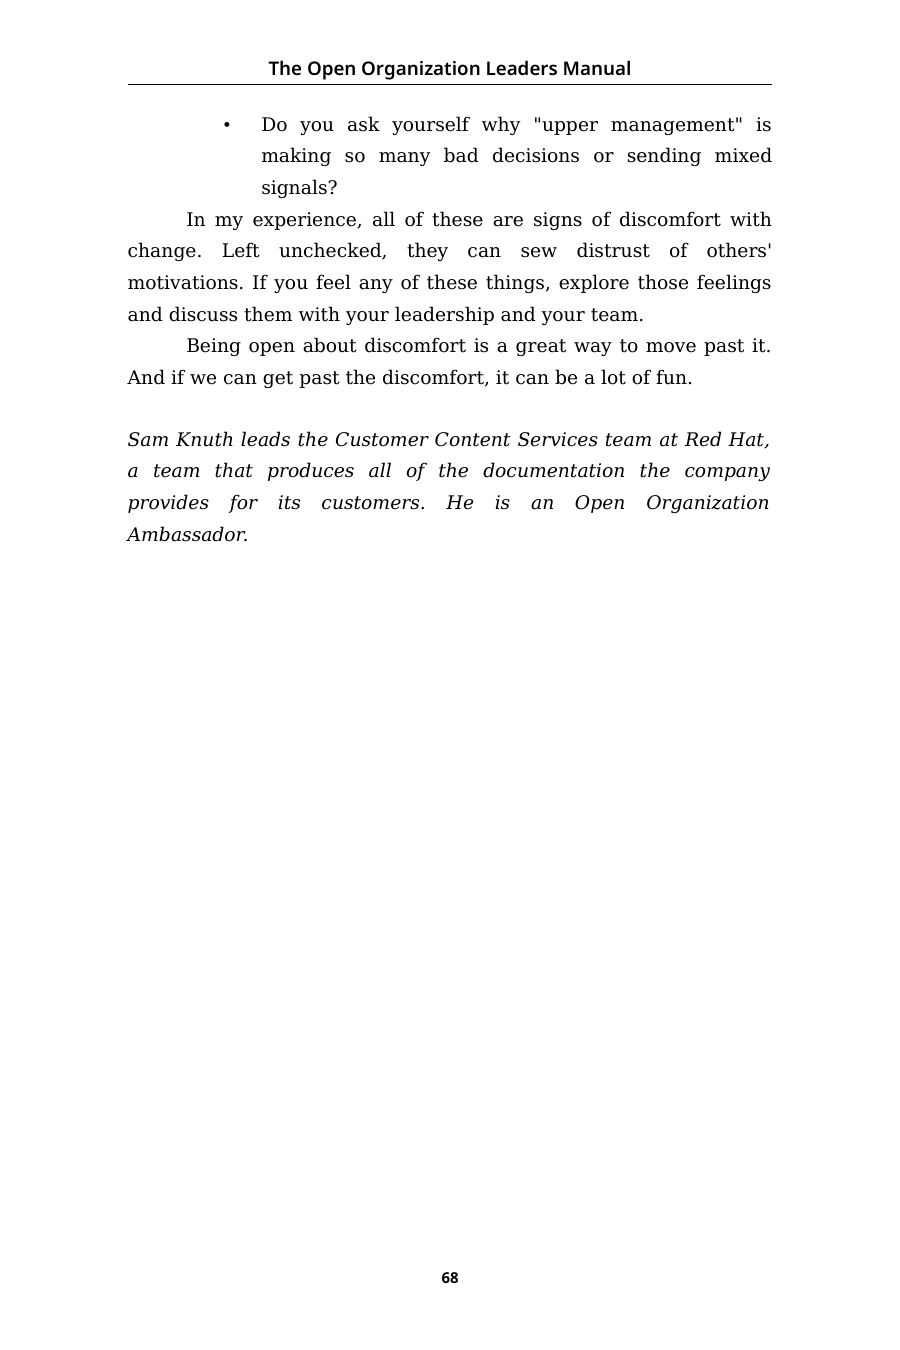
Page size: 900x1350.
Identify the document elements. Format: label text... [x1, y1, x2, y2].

text Being open about discomfort is a great way to move past it. And if we can get past the discomfort, it can be a lot of fun. [127, 336, 772, 389]
list Do you ask yourself why "upper management" is making so many bad decisions or sending mixed signals? [223, 114, 772, 199]
text Sam Knuth leads the Customer Content Services team at Red Hat, a team that produces all of the documentation the company provides for its customers. He is an Open Organization Ambassador. [127, 429, 772, 546]
text In my experience, all of these are signs of discomfort with change. Left unchecked, they can sew distrust of others' motivations. If you feel any of these things, explore those feelings and discuss them with your leadership and your team. [127, 209, 772, 326]
